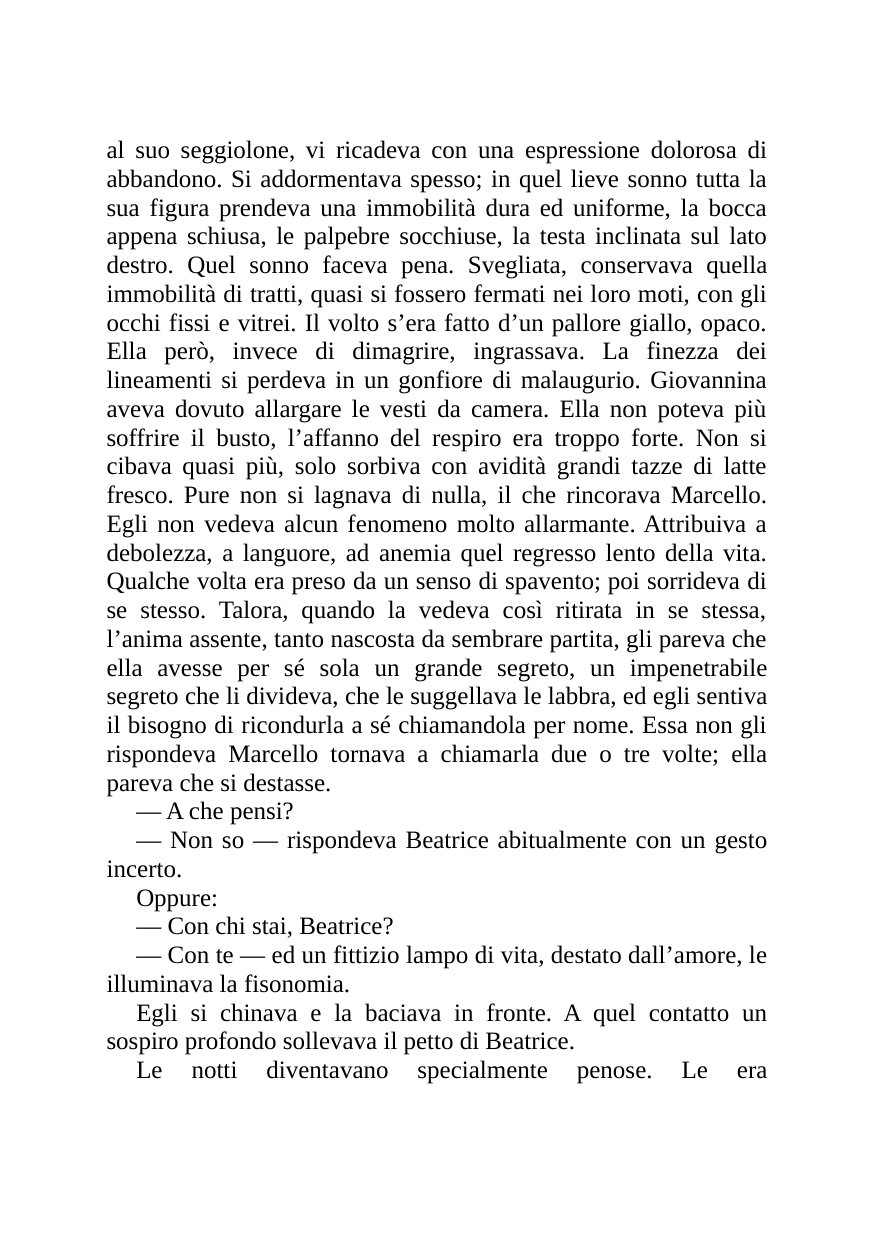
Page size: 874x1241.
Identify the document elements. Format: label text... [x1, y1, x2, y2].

text Egli si chinava e la baciava in fronte. A quel contatto un sospiro profondo sollevava il petto di Beatrice. [106, 998, 768, 1055]
text Oppure: [106, 883, 768, 911]
text Le notti diventavano specialmente penose. Le era [106, 1055, 768, 1084]
text — Con chi stai, Beatrice? [106, 911, 768, 940]
text — A che pensi? [106, 796, 768, 825]
text — Con te — ed un fittizio lampo di vita, destato dall’amore, le illuminava la fisonomia. [106, 940, 768, 998]
text al suo seggiolone, vi ricadeva con una espressione dolorosa di abbandono. Si addormentava spesso; in quel lieve sonno tutta la sua figura prendeva una immobilità dura ed uniforme, la bocca appena schiusa, le palpebre socchiuse, la testa inclinata sul lato destro. Quel sonno faceva pena. Svegliata, conservava quella immobilità di tratti, quasi si fossero fermati nei loro moti, con gli occhi fissi e vitrei. Il volto s’era fatto d’un pallore giallo, opaco. Ella però, invece di dimagrire, ingrassava. La finezza dei lineamenti si perdeva in un gonfiore di malaugurio. Giovannina aveva dovuto allargare le vesti da camera. Ella non poteva più soffrire il busto, l’affanno del respiro era troppo forte. Non si cibava quasi più, solo sorbiva con avidità grandi tazze di latte fresco. Pure non si lagnava di nulla, il che rincorava Marcello. Egli non vedeva alcun fenomeno molto allarmante. Attribuiva a debolezza, a languore, ad anemia quel regresso lento della vita. Qualche volta era preso da un senso di spavento; poi sorrideva di se stesso. Talora, quando la vedeva così ritirata in se stessa, l’anima assente, tanto nascosta da sembrare partita, gli pareva che ella avesse per sé sola un grande segreto, un impenetrabile segreto che li divideva, che le suggellava le labbra, ed egli sentiva il bisogno di ricondurla a sé chiamandola per nome. Essa non gli rispondeva Marcello tornava a chiamarla due o tre volte; ella pareva che si destasse. [106, 135, 768, 796]
text — Non so — rispondeva Beatrice abitualmente con un gesto incerto. [106, 825, 768, 883]
